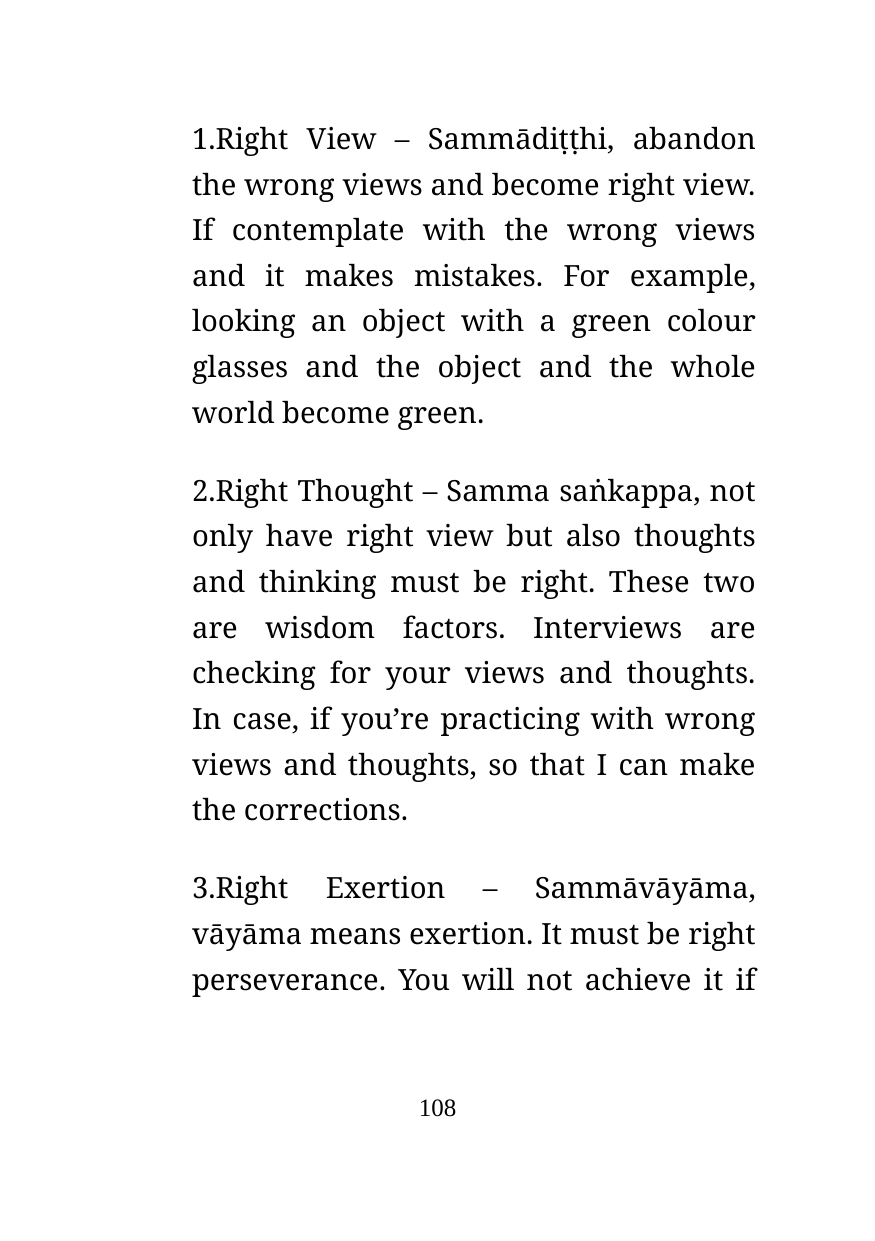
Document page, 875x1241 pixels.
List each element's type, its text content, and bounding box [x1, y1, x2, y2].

list Right View – Sammādiṭṭhi, abandon the wrong views and become right view. If contemplate with the wrong views and it makes mistakes. For example, looking an object with a green colour glasses and the object and the whole world become green. [118, 118, 756, 432]
list Right Exertion – Sammāvāyāma, vāyāma means exertion. It must be right perseverance. You will not achieve it if [118, 867, 756, 998]
list Right Thought – Samma saṅkappa, not only have right view but also thoughts and thinking must be right. These two are wisdom factors. Interviews are checking for your views and thoughts. In case, if you’re practicing with wrong views and thoughts, so that I can make the corrections. [118, 470, 756, 829]
